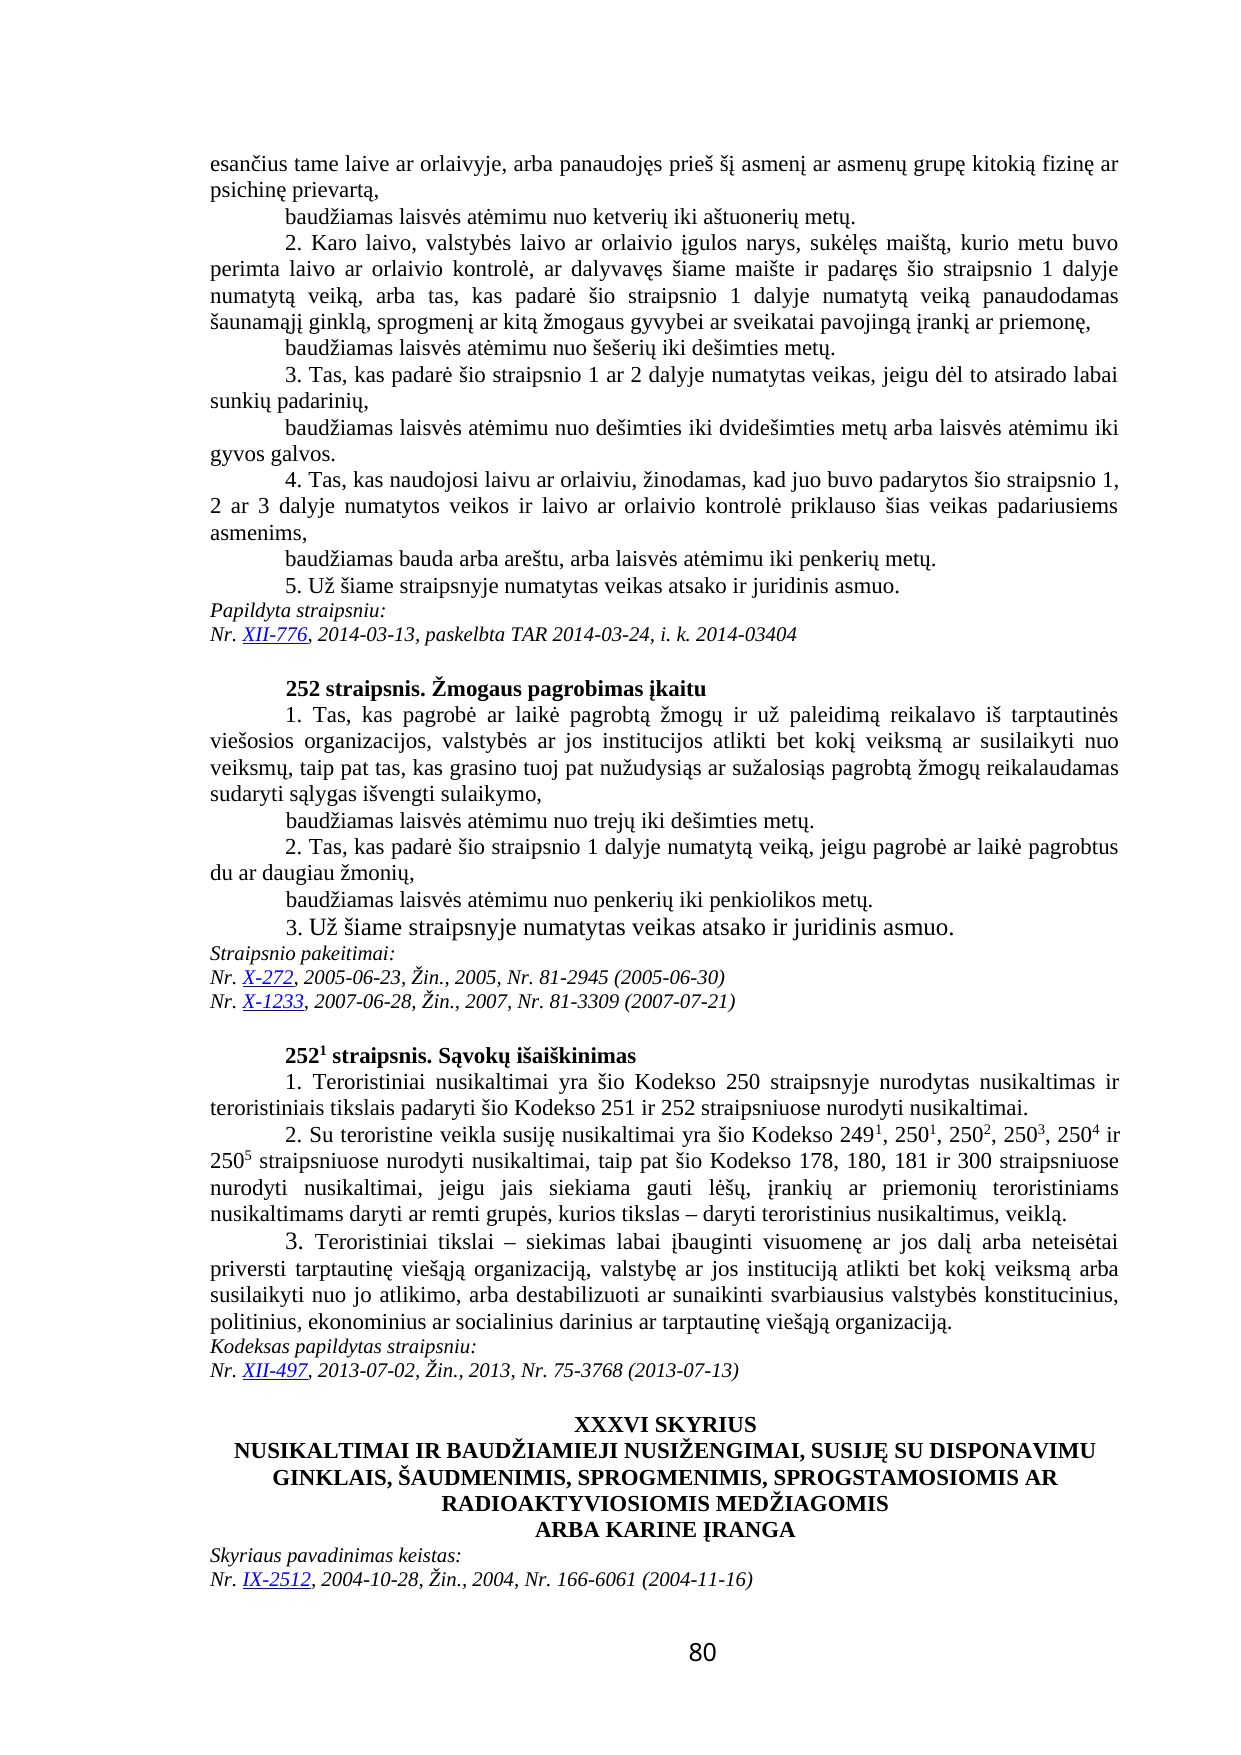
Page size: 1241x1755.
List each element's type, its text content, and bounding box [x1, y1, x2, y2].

text baudžiamas bauda arba areštu, arba laisvės atėmimu iki penkerių metų. [210, 545, 1120, 572]
text XXXVI SKYRIUS [210, 1411, 1120, 1437]
text 5. Už šiame straipsnyje numatytas veikas atsako ir juridinis asmuo. [210, 572, 1120, 598]
text Nr. X-1233, 2007-06-28, Žin., 2007, Nr. 81-3309 (2007-07-21) [210, 989, 1120, 1013]
text baudžiamas laisvės atėmimu nuo penkerių iki penkiolikos metų. [210, 886, 1106, 912]
text 2. Karo laivo, valstybės laivo ar orlaivio įgulos narys, sukėlęs maištą, kurio metu buvo perimta laivo ar orlaivio kontrolė, ar dalyvavęs šiame maište ir padaręs šio straipsnio 1 dalyje numatytą veiką, arba tas, kas padarė šio straipsnio 1 dalyje numatytą veiką panaudodamas šaunamąjį ginklą, sprogmenį ar kitą žmogaus gyvybei ar sveikatai pavojingą įrankį ar priemonę, [210, 229, 1120, 334]
text Skyriaus pavadinimas keistas: [210, 1543, 1120, 1567]
text 2521 straipsnis. Sąvokų išaiškinimas [210, 1042, 1120, 1068]
text Nr. X-272, 2005-06-23, Žin., 2005, Nr. 81-2945 (2005-06-30) [210, 965, 1120, 989]
text 1. Tas, kas pagrobė ar laikė pagrobtą žmogų ir už paleidimą reikalavo iš tarptautinės viešosios organizacijos, valstybės ar jos institucijos atlikti bet kokį veiksmą ar susilaikyti nuo veiksmų, taip pat tas, kas grasino tuoj pat nužudysiąs ar sužalosiąs pagrobtą žmogų reikalaudamas sudaryti sąlygas išvengti sulaikymo, [210, 701, 1120, 807]
text Kodeksas papildytas straipsniu: [210, 1334, 1120, 1358]
text baudžiamas laisvės atėmimu nuo šešerių iki dešimties metų. [210, 334, 1120, 361]
text Nr. XII-497, 2013-07-02, Žin., 2013, Nr. 75-3768 (2013-07-13) [210, 1358, 1120, 1382]
text baudžiamas laisvės atėmimu nuo ketverių iki aštuonerių metų. [210, 203, 1120, 229]
text 3. Už šiame straipsnyje numatytas veikas atsako ir juridinis asmuo. [210, 912, 1106, 941]
text baudžiamas laisvės atėmimu nuo dešimties iki dvidešimties metų arba laisvės atėmimu iki gyvos galvos. [210, 413, 1120, 466]
text Nr. XII-776, 2014-03-13, paskelbta TAR 2014-03-24, i. k. 2014-03404 [210, 622, 1120, 646]
text baudžiamas laisvės atėmimu nuo trejų iki dešimties metų. [210, 807, 1106, 833]
text 2. Su teroristine veikla susiję nusikaltimai yra šio Kodekso 2491, 2501, 2502, 2503, 2504 ir 2505 straipsniuose nurodyti nusikaltimai, taip pat šio Kodekso 178, 180, 181 ir 300 straipsniuose nurodyti nusikaltimai, jeigu jais siekiama gauti lėšų, įrankių ar priemonių teroristiniams nusikaltimams daryti ar remti grupės, kurios tikslas – daryti teroristinius nusikaltimus, veiklą. [210, 1121, 1120, 1226]
text Nr. IX-2512, 2004-10-28, Žin., 2004, Nr. 166-6061 (2004-11-16) [210, 1567, 1120, 1591]
text NUSIKALTIMAI IR BAUDŽIAMIEJI NUSIŽENGIMAI, SUSIJĘ SU DISPONAVIMU GINKLAIS, ŠAUDMENIMIS, SPROGMENIMIS, SPROGSTAMOSIOMIS AR RADIOAKTYVIOSIOMIS MEDŽIAGOMIS [210, 1437, 1120, 1516]
text Straipsnio pakeitimai: [210, 941, 1120, 965]
text 4. Tas, kas naudojosi laivu ar orlaiviu, žinodamas, kad juo buvo padarytos šio straipsnio 1, 2 ar 3 dalyje numatytos veikos ir laivo ar orlaivio kontrolė priklauso šias veikas padariusiems asmenims, [210, 466, 1120, 545]
text Papildyta straipsniu: [210, 598, 1120, 622]
text esančius tame laive ar orlaivyje, arba panaudojęs prieš šį asmenį ar asmenų grupę kitokią fizinę ar psichinę prievartą, [210, 150, 1120, 203]
text 1. Teroristiniai nusikaltimai yra šio Kodekso 250 straipsnyje nurodytas nusikaltimas ir teroristiniais tikslais padaryti šio Kodekso 251 ir 252 straipsniuose nurodyti nusikaltimai. [210, 1068, 1120, 1121]
text 3. Teroristiniai tikslai – siekimas labai įbauginti visuomenę ar jos dalį arba neteisėtai priversti tarptautinę viešąją organizaciją, valstybę ar jos instituciją atlikti bet kokį veiksmą arba susilaikyti nuo jo atlikimo, arba destabilizuoti ar sunaikinti svarbiausius valstybės konstitucinius, politinius, ekonominius ar socialinius darinius ar tarptautinę viešąją organizaciją. [210, 1226, 1120, 1334]
text 252 straipsnis. Žmogaus pagrobimas įkaitu [210, 675, 1106, 701]
text 3. Tas, kas padarė šio straipsnio 1 ar 2 dalyje numatytas veikas, jeigu dėl to atsirado labai sunkių padarinių, [210, 361, 1120, 413]
text ARBA KARINE ĮRANGA [210, 1516, 1120, 1543]
text 2. Tas, kas padarė šio straipsnio 1 dalyje numatytą veiką, jeigu pagrobė ar laikė pagrobtus du ar daugiau žmonių, [210, 833, 1120, 886]
